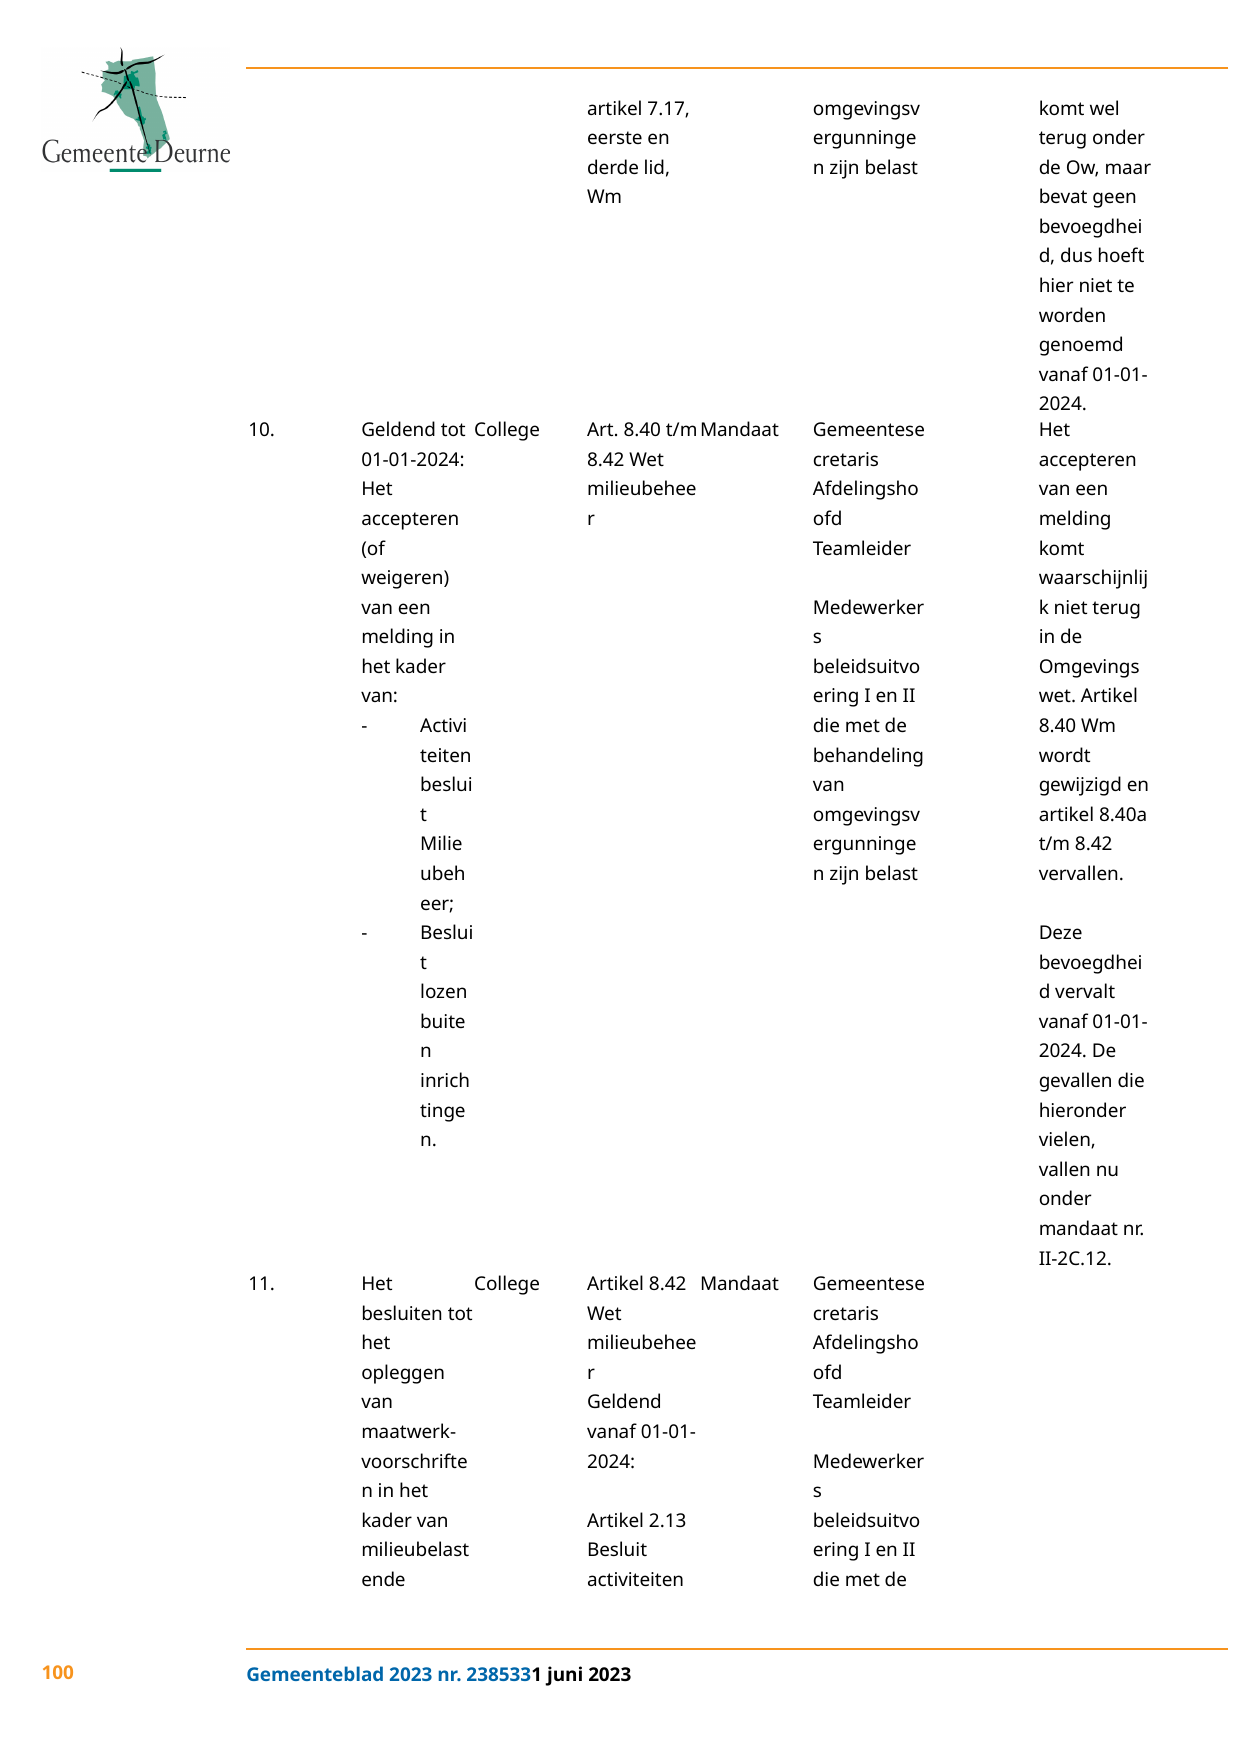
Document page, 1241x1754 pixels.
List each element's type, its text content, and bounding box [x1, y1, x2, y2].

table_cell [1039, 1270, 1152, 1592]
table_cell omgevingsvergunningen zijn belast [813, 95, 926, 416]
table_cell 10. [248, 416, 361, 1270]
table_cell Artikel 8.42 Wet milieubeheer Geldend vanaf 01-01-2024: Artikel 2.13 Besluit activiteiten [587, 1270, 700, 1592]
table_cell [700, 95, 813, 416]
table_cell [361, 95, 474, 416]
table_cell [474, 95, 587, 416]
table_cell Gemeentesecretaris Afdelingshoofd Teamleider Medewerkers beleidsuitvoering I en II die met de behandeling van omgevingsvergunningen zijn belast [813, 416, 926, 1270]
table_cell [248, 95, 361, 416]
table_cell College [474, 416, 587, 1270]
table_cell Art. 8.40 t/m 8.42 Wet milieubeheer [587, 416, 700, 1270]
table_cell artikel 7.17, eerste en derde lid, Wm [587, 95, 700, 416]
table_cell komt wel terug onder de Ow, maar bevat geen bevoegdheid, dus hoeft hier niet te worden genoemd vanaf 01-01-2024. [1039, 95, 1152, 416]
picture [41, 47, 231, 172]
table_cell 11. [248, 1270, 361, 1592]
table_cell Het accepteren van een melding komt waarschijnlijk niet terug in de Omgevingswet. Artikel 8.40 Wm wordt gewijzigd en artikel 8.40a t/m 8.42 vervallen. Deze bevoegdheid vervalt vanaf 01-01-2024. De gevallen die hieronder vielen, vallen nu onder mandaat nr. II-2C.12. [1039, 416, 1152, 1270]
table_cell [926, 1270, 1038, 1592]
table_cell Mandaat [700, 416, 813, 1270]
table_cell Geldend tot 01-01-2024: Het accepteren (of weigeren) van een melding in het kader van: Activiteitenbesluit Milieubeheer; Besluit lozen buiten inrichtingen. [361, 416, 474, 1270]
table_cell Het besluiten tot het opleggen van maatwerk-voorschriften in het kader van milieubelastende [361, 1270, 474, 1592]
table_cell [926, 416, 1038, 1270]
table_cell Mandaat [700, 1270, 813, 1592]
table_cell [926, 95, 1038, 416]
table_cell College [474, 1270, 587, 1592]
table_cell Gemeentesecretaris Afdelingshoofd Teamleider Medewerkers beleidsuitvoering I en II die met de [813, 1270, 926, 1592]
